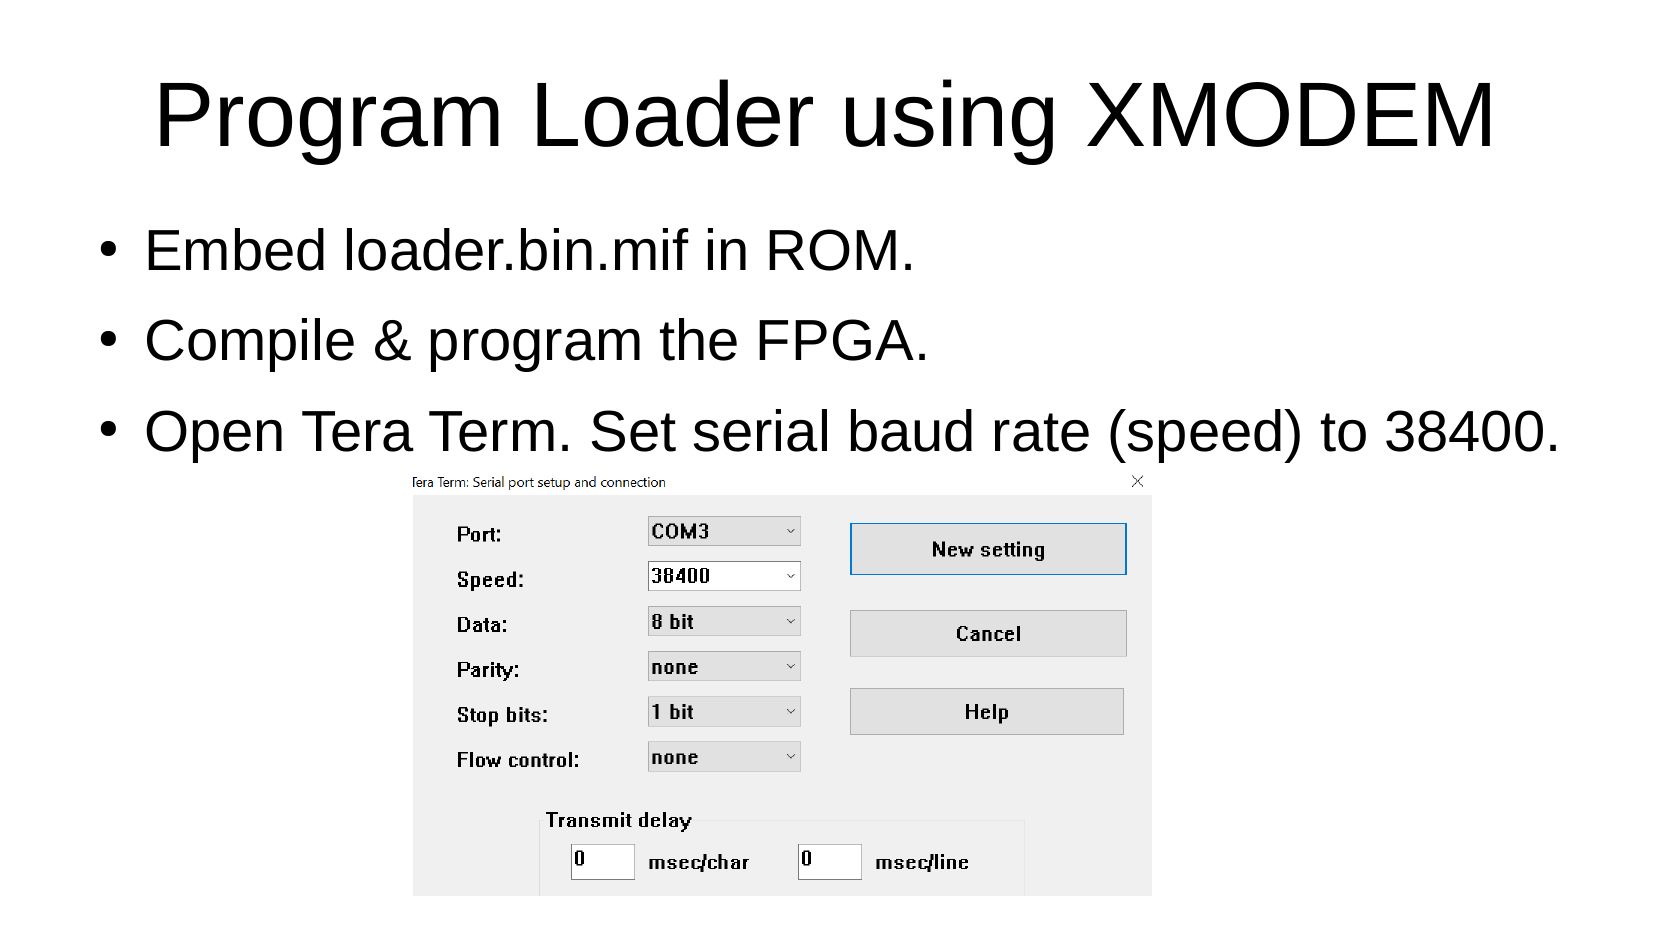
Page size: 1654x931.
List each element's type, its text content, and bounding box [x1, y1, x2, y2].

title Program Loader using XMODEM [82, 37, 1571, 193]
picture [413, 472, 1152, 896]
list Embed loader.bin.mif in ROM. Compile & program the FPGA. Open Tera Term. Set serial baud rate (speed) to 38400. [82, 217, 1571, 532]
